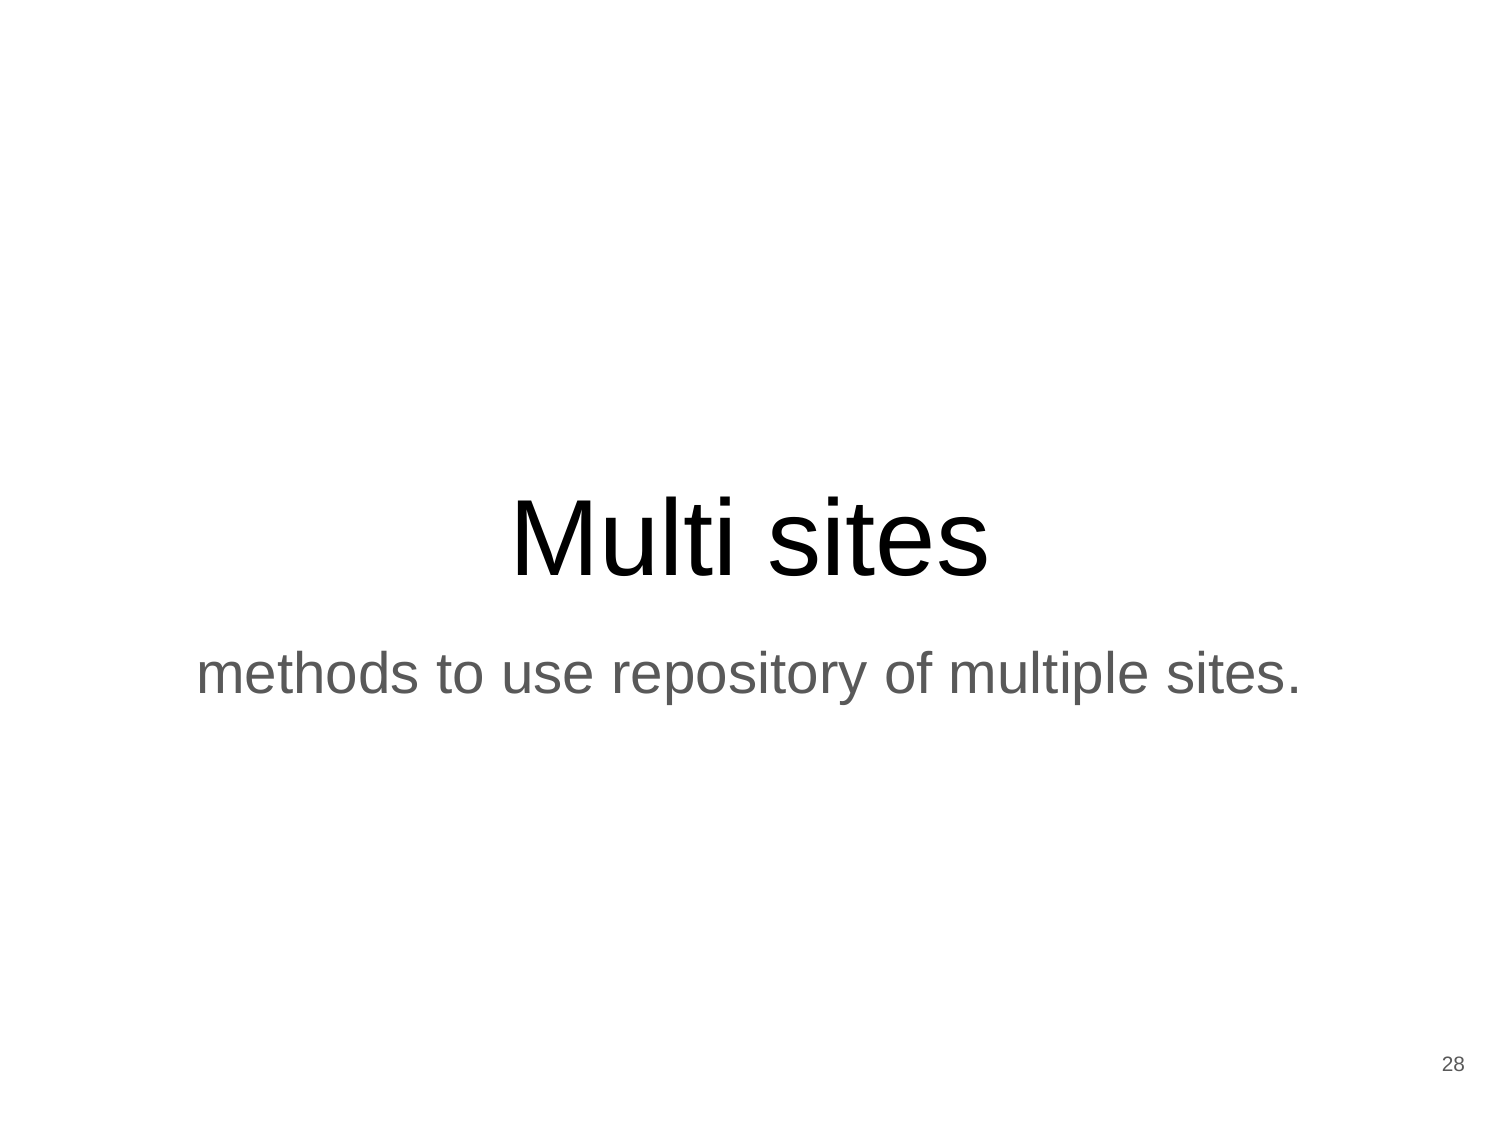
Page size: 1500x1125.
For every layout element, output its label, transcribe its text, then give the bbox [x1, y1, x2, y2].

title Multi sites [51, 162, 1449, 612]
subtitle methods to use repository of multiple sites. [51, 619, 1449, 794]
slide_number [1389, 1019, 1480, 1106]
